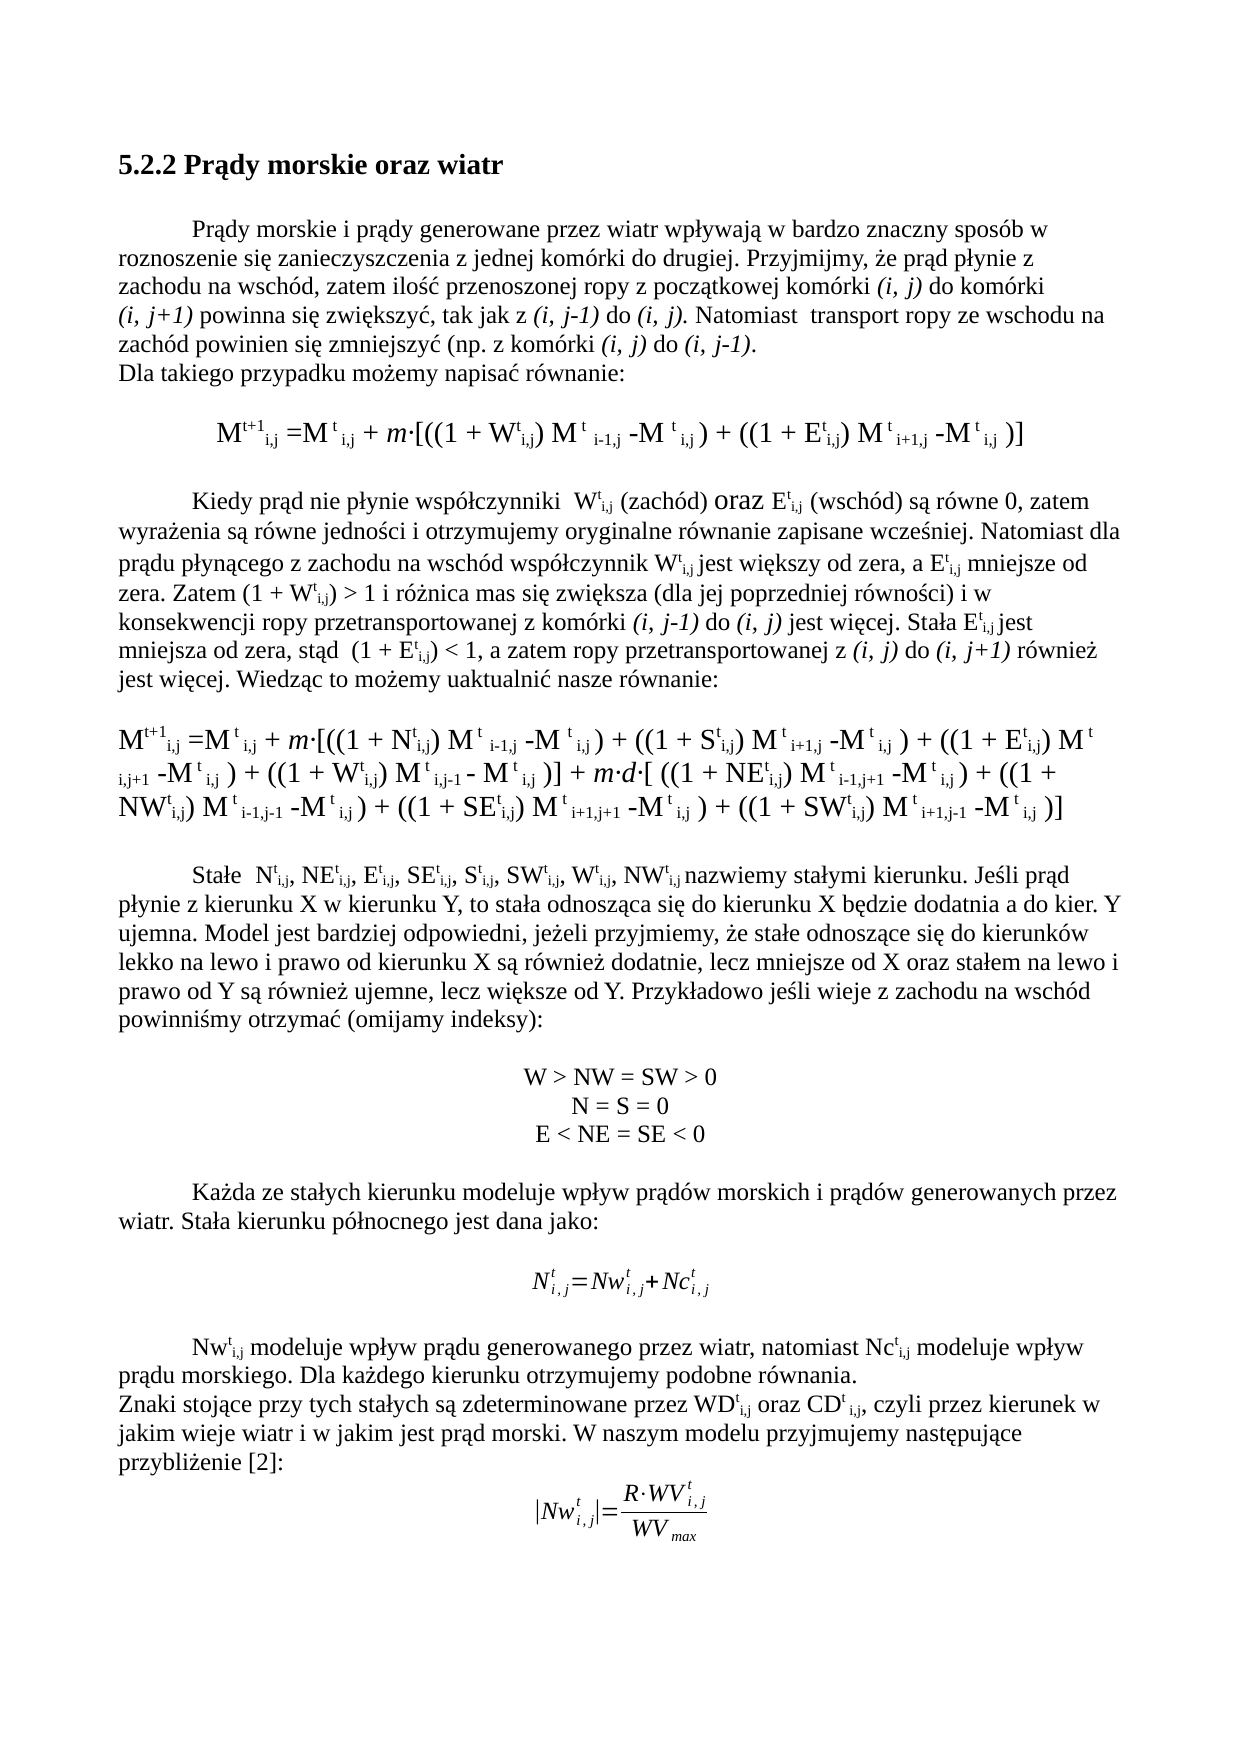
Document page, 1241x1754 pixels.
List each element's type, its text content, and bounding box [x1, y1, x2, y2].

text Każda ze stałych kierunku modeluje wpływ prądów morskich i prądów generowanych przez wiatr. Stała kierunku północnego jest dana jako: [118, 1177, 1122, 1234]
text E < NE = SE < 0 [118, 1119, 1122, 1148]
text Dla takiego przypadku możemy napisać równanie: [118, 358, 1122, 386]
text Stałe Nti,j, NEti,j, Eti,j, SEti,j, Sti,j, SWti,j, Wti,j, NWti,j nazwiemy stałymi kierunku. Jeśli prąd płynie z kierunku X w kierunku Y, to stała odnosząca się do kierunku X będzie dodatnia a do kier. Y ujemna. Model jest bardziej odpowiedni, jeżeli przyjmiemy, że stałe odnoszące się do kierunków lekko na lewo i prawo od kierunku X są również dodatnie, lecz mniejsze od X oraz stałem na lewo i prawo od Y są również ujemne, lecz większe od Y. Przykładowo jeśli wieje z zachodu na wschód powinniśmy otrzymać (omijamy indeksy): [118, 856, 1122, 1033]
text W > NW = SW > 0 [118, 1062, 1122, 1091]
text Kiedy prąd nie płynie współczynniki Wti,j (zachód) oraz Eti,j (wschód) są równe 0, zatem wyrażenia są równe jedności i otrzymujemy oryginalne równanie zapisane wcześniej. Natomiast dla prądu płynącego z zachodu na wschód współczynnik Wti,j jest większy od zera, a Eti,j mniejsze od zera. Zatem (1 + Wti,j) > 1 i różnica mas się zwiększa (dla jej poprzedniej równości) i w konsekwencji ropy przetransportowanej z komórki (i, j-1) do (i, j) jest więcej. Stała Eti,j jest mniejsza od zera, stąd (1 + Eti,j) < 1, a zatem ropy przetransportowanej z (i, j) do (i, j+1) również jest więcej. Wiedząc to możemy uaktualnić nasze równanie: [118, 482, 1122, 693]
text Mt+1i,j =M t i,j + m·[((1 + Wti,j) M t i-1,j -M t i,j ) + ((1 + Eti,j) M t i+1,j -M t i,j )] [118, 415, 1122, 449]
text Mt+1i,j =M t i,j + m·[((1 + Nti,j) M t i-1,j -M t i,j ) + ((1 + Sti,j) M t i+1,j -M t i,j ) + ((1 + Eti,j) M t i,j+1 -M t i,j ) + ((1 + Wti,j) M t i,j-1 - M t i,j )] + m·d·[ ((1 + NEti,j) M t i-1,j+1 -M t i,j ) + ((1 + NWti,j) M t i-1,j-1 -M t i,j ) + ((1 + SEti,j) M t i+1,j+1 -M t i,j ) + ((1 + SWti,j) M t i+1,j-1 -M t i,j )] [118, 722, 1122, 822]
text Znaki stojące przy tych stałych są zdeterminowane przez WDti,j oraz CDt i,j, czyli przez kierunek w jakim wieje wiatr i w jakim jest prąd morski. W naszym modelu przyjmujemy następujące przybliżenie [2]: [118, 1389, 1122, 1476]
text 5.2.2 Prądy morskie oraz wiatr [118, 147, 1122, 180]
text Nwti,j modeluje wpływ prądu generowanego przez wiatr, natomiast Ncti,j modeluje wpływ prądu morskiego. Dla każdego kierunku otrzymujemy podobne równania. [118, 1332, 1122, 1389]
text Prądy morskie i prądy generowane przez wiatr wpływają w bardzo znaczny sposób w roznoszenie się zanieczyszczenia z jednej komórki do drugiej. Przyjmijmy, że prąd płynie z zachodu na wschód, zatem ilość przenoszonej ropy z początkowej komórki (i, j) do komórki (i, j+1) powinna się zwiększyć, tak jak z (i, j-1) do (i, j). Natomiast transport ropy ze wschodu na zachód powinien się zmniejszyć (np. z komórki (i, j) do (i, j-1). [118, 214, 1122, 358]
text N = S = 0 [118, 1091, 1122, 1119]
